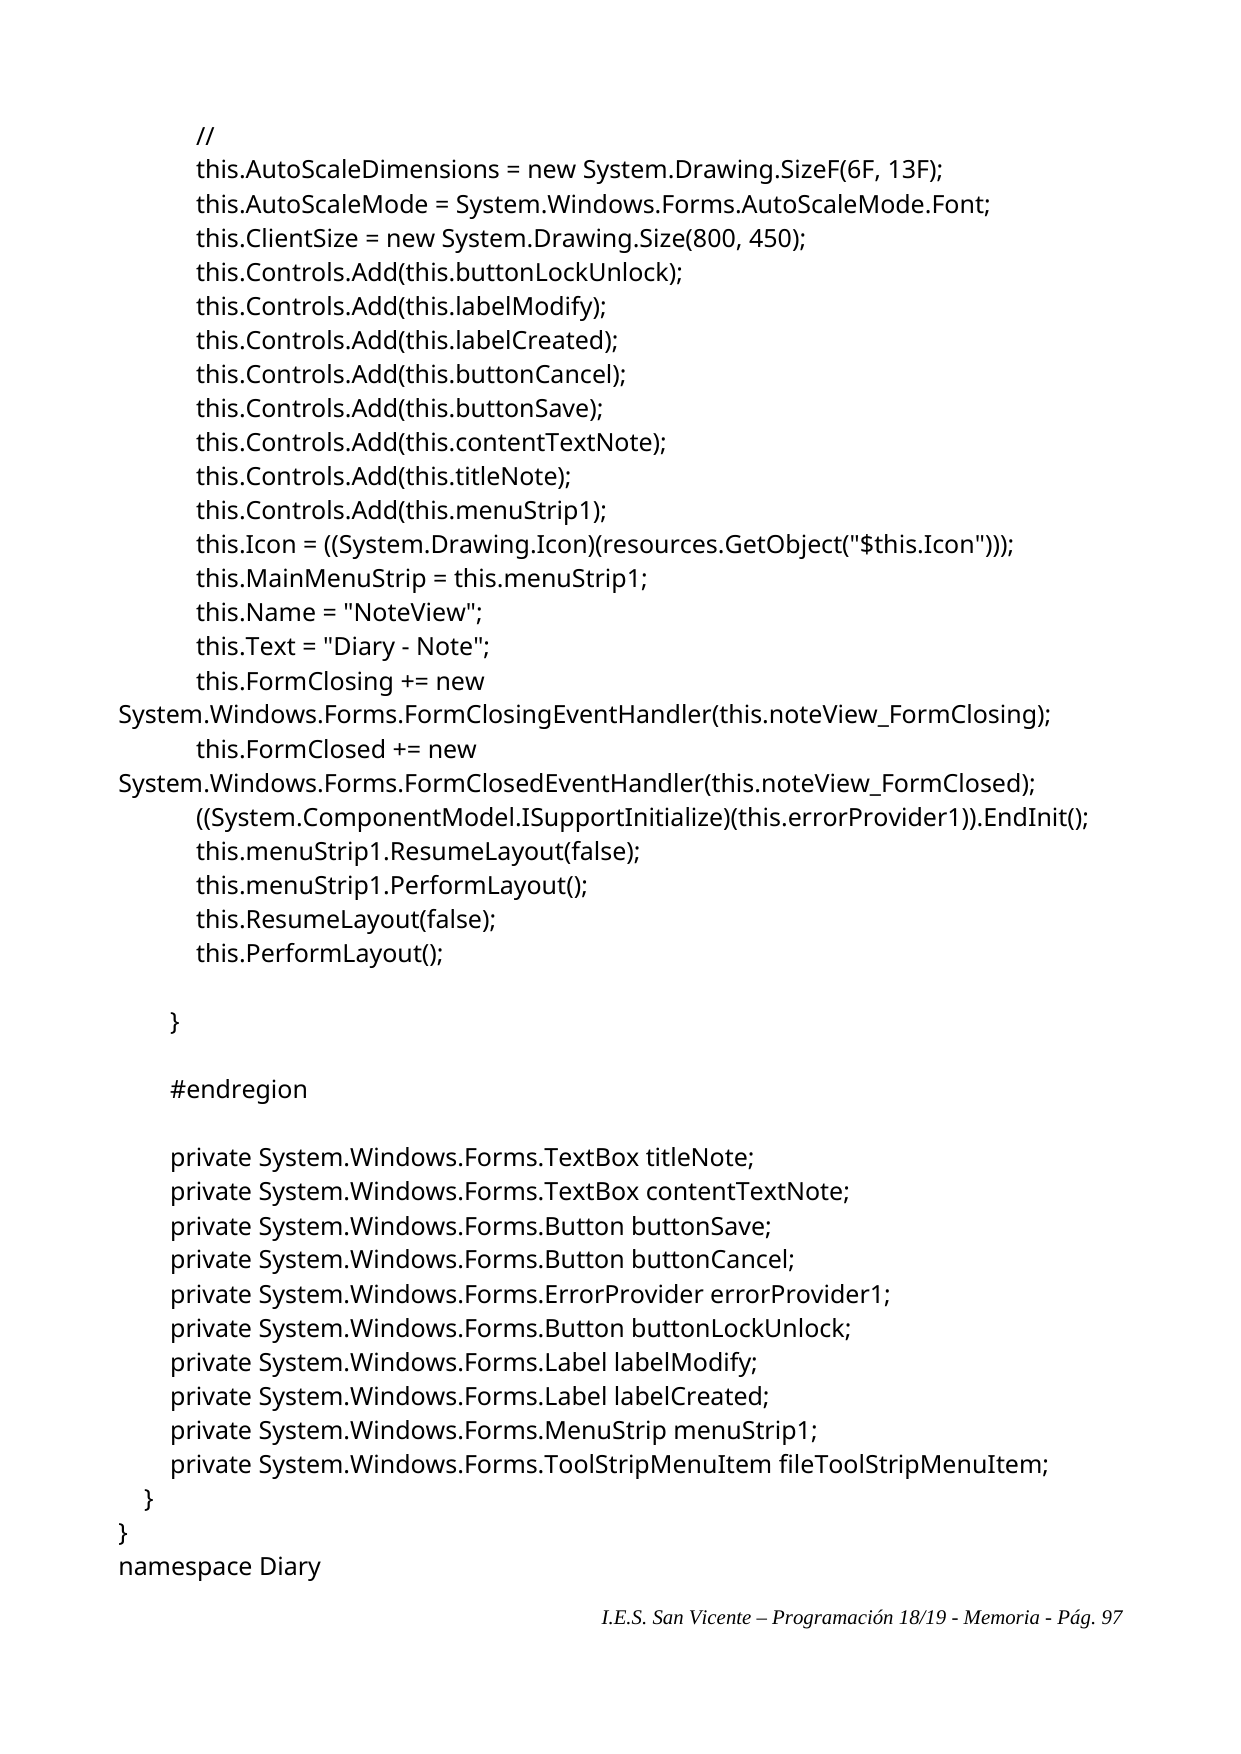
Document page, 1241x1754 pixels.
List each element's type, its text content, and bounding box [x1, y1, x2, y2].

text this.menuStrip1.ResumeLayout(false); [118, 833, 1122, 867]
text this.ClientSize = new System.Drawing.Size(800, 450); [118, 220, 1122, 254]
text this.menuStrip1.PerformLayout(); [118, 867, 1122, 902]
text this.Controls.Add(this.labelCreated); [118, 322, 1122, 357]
text private System.Windows.Forms.ErrorProvider errorProvider1; [118, 1276, 1122, 1310]
text this.PerformLayout(); [118, 936, 1122, 970]
text this.AutoScaleMode = System.Windows.Forms.AutoScaleMode.Font; [118, 186, 1122, 220]
text this.AutoScaleDimensions = new System.Drawing.SizeF(6F, 13F); [118, 152, 1122, 186]
text this.Controls.Add(this.buttonCancel); [118, 357, 1122, 391]
text this.Icon = ((System.Drawing.Icon)(resources.GetObject("$this.Icon"))); [118, 527, 1122, 561]
text private System.Windows.Forms.Button buttonSave; [118, 1208, 1122, 1242]
text private System.Windows.Forms.ToolStripMenuItem fileToolStripMenuItem; [118, 1447, 1122, 1481]
text this.Name = "NoteView"; [118, 595, 1122, 629]
text private System.Windows.Forms.TextBox contentTextNote; [118, 1174, 1122, 1208]
text private System.Windows.Forms.Label labelCreated; [118, 1378, 1122, 1412]
text this.Controls.Add(this.menuStrip1); [118, 493, 1122, 527]
text this.Controls.Add(this.contentTextNote); [118, 425, 1122, 459]
text this.Controls.Add(this.buttonSave); [118, 391, 1122, 425]
text private System.Windows.Forms.Button buttonCancel; [118, 1242, 1122, 1276]
text this.ResumeLayout(false); [118, 902, 1122, 936]
text this.Controls.Add(this.buttonLockUnlock); [118, 254, 1122, 288]
text private System.Windows.Forms.Label labelModify; [118, 1344, 1122, 1378]
text } [118, 1004, 1122, 1038]
text private System.Windows.Forms.Button buttonLockUnlock; [118, 1310, 1122, 1344]
text } [118, 1481, 1122, 1515]
text this.Text = "Diary - Note"; [118, 629, 1122, 663]
text // [118, 118, 1122, 152]
text this.FormClosed += new System.Windows.Forms.FormClosedEventHandler(this.noteView_FormClosed); [118, 731, 1122, 799]
text ((System.ComponentModel.ISupportInitialize)(this.errorProvider1)).EndInit(); [118, 799, 1122, 833]
text namespace Diary [118, 1549, 1122, 1583]
text } [118, 1515, 1122, 1549]
text this.MainMenuStrip = this.menuStrip1; [118, 561, 1122, 595]
text this.Controls.Add(this.titleNote); [118, 459, 1122, 493]
text this.Controls.Add(this.labelModify); [118, 288, 1122, 322]
text private System.Windows.Forms.MenuStrip menuStrip1; [118, 1412, 1122, 1447]
text this.FormClosing += new System.Windows.Forms.FormClosingEventHandler(this.noteView_FormClosing); [118, 663, 1122, 731]
text #endregion [118, 1072, 1122, 1106]
text private System.Windows.Forms.TextBox titleNote; [118, 1140, 1122, 1174]
